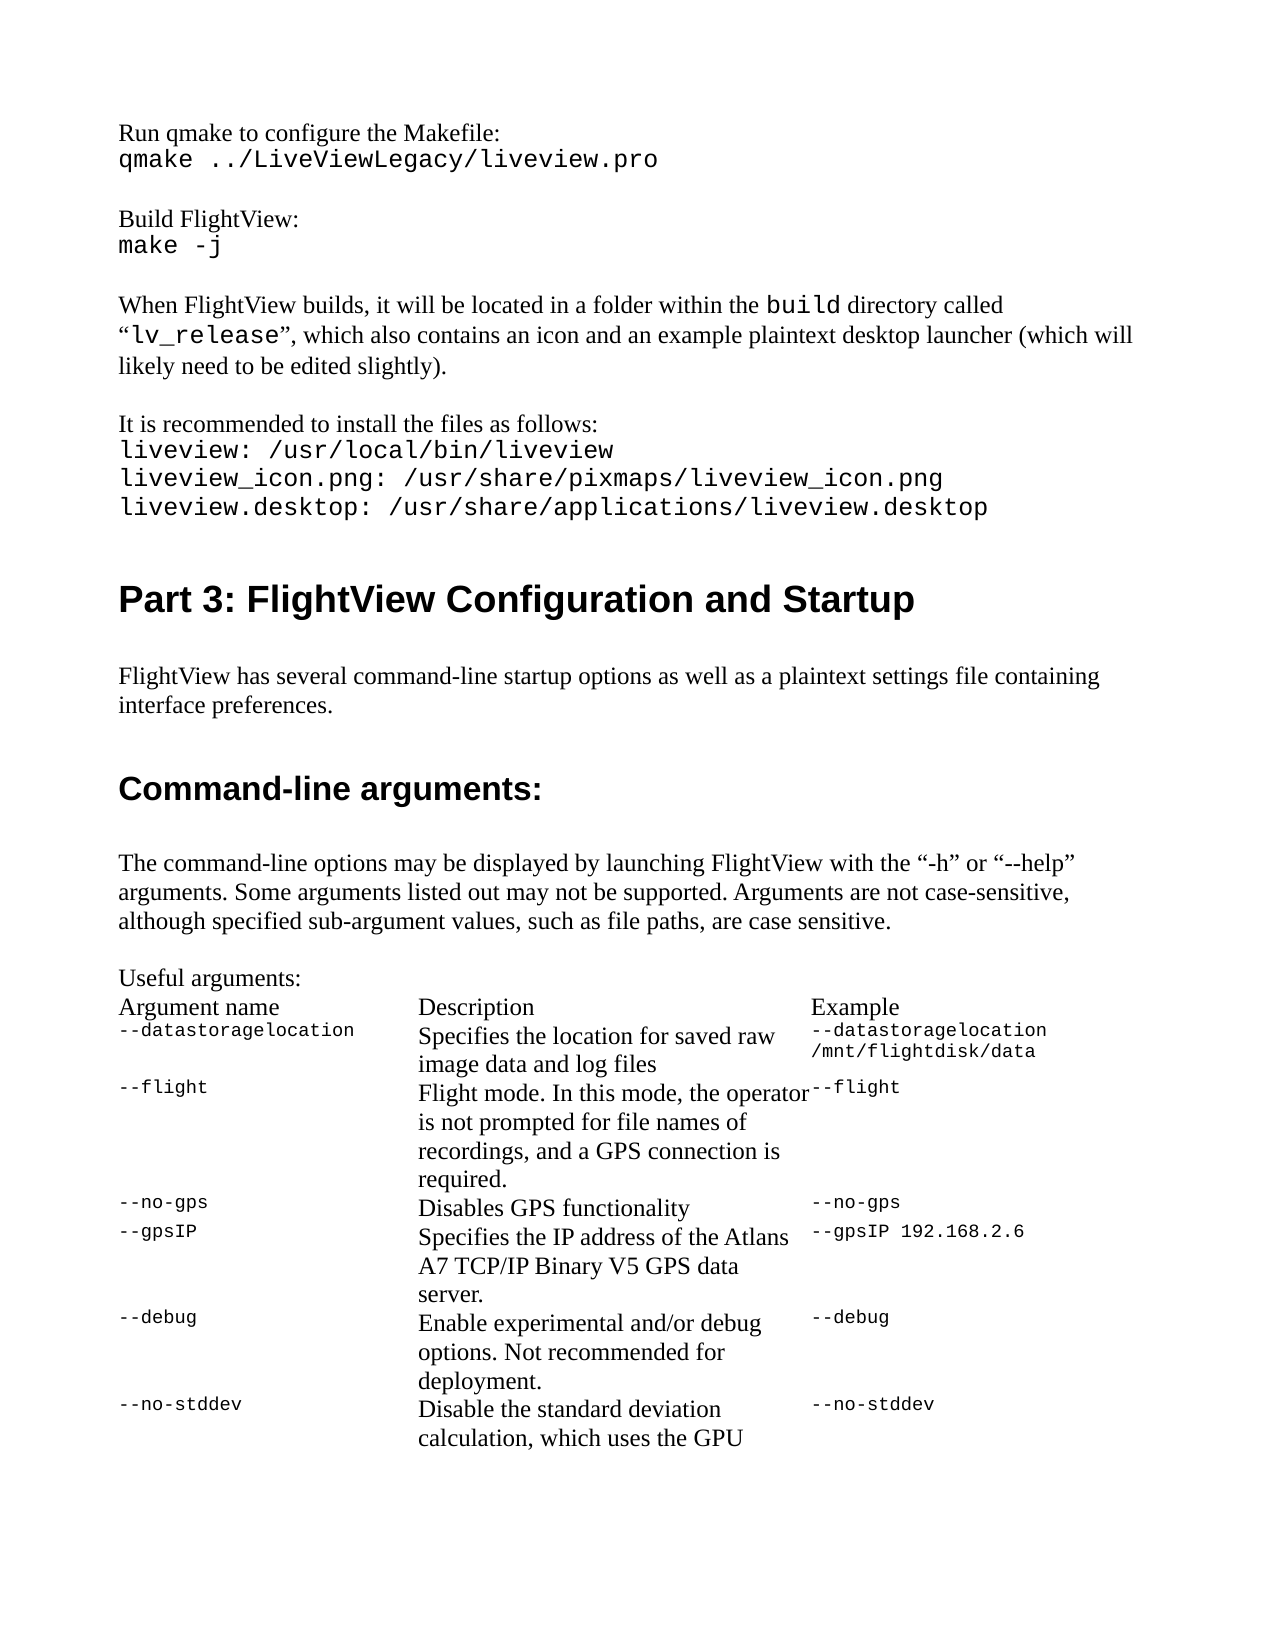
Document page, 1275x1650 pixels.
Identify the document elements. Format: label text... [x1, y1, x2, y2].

table_cell --debug [811, 1308, 1157, 1394]
text The command-line options may be displayed by launching FlightView with the “-h” or “--help” arguments. Some arguments listed out may not be supported. Arguments are not case-sensitive, although specified sub-argument values, such as file paths, are case sensitive. [118, 848, 1157, 934]
table_cell --datastoragelocation /mnt/flightdisk/data [811, 1021, 1157, 1078]
subtitle Command-line arguments: [118, 768, 1157, 807]
table_header Argument name [118, 992, 418, 1021]
text Build FlightView: [118, 204, 1157, 233]
text When FlightView builds, it will be located in a folder within the build directory called “lv_release”, which also contains an icon and an example plaintext desktop launcher (which will likely need to be edited slightly). [118, 290, 1157, 380]
text liveview_icon.png: /usr/share/pixmaps/liveview_icon.png [118, 466, 1157, 494]
table_cell --no-gps [811, 1193, 1157, 1222]
table_cell --no-gps [118, 1193, 418, 1222]
table_cell --gpsIP [118, 1222, 418, 1308]
table_cell Disable the standard deviation calculation, which uses the GPU [418, 1395, 811, 1452]
text FlightView has several command-line startup options as well as a plaintext settings file containing interface preferences. [118, 661, 1157, 719]
table_cell Specifies the IP address of the Atlans A7 TCP/IP Binary V5 GPS data server. [418, 1222, 811, 1308]
text make -j [118, 233, 1157, 261]
table_cell Specifies the location for saved raw image data and log files [418, 1021, 811, 1078]
table_cell --datastoragelocation [118, 1021, 418, 1078]
table_cell --no-stddev [118, 1395, 418, 1452]
table_cell Flight mode. In this mode, the operator is not prompted for file names of recordings, and a GPS connection is required. [418, 1078, 811, 1193]
table_cell --flight [118, 1078, 418, 1193]
text liveview: /usr/local/bin/liveview [118, 438, 1157, 466]
text qmake ../LiveViewLegacy/liveview.pro [118, 147, 1157, 175]
text It is recommended to install the files as follows: [118, 409, 1157, 438]
table_cell Disables GPS functionality [418, 1193, 811, 1222]
table_cell --debug [118, 1308, 418, 1394]
table_cell --gpsIP 192.168.2.6 [811, 1222, 1157, 1308]
table_cell --flight [811, 1078, 1157, 1193]
text liveview.desktop: /usr/share/applications/liveview.desktop [118, 494, 1157, 523]
text Run qmake to configure the Makefile: [118, 118, 1157, 147]
table_cell --no-stddev [811, 1395, 1157, 1452]
subtitle Part 3: FlightView Configuration and Startup [118, 576, 1157, 620]
table_cell Enable experimental and/or debug options. Not recommended for deployment. [418, 1308, 811, 1394]
table_header Description [418, 992, 811, 1021]
text Useful arguments: [118, 963, 1157, 992]
table_header Example [811, 992, 1157, 1021]
